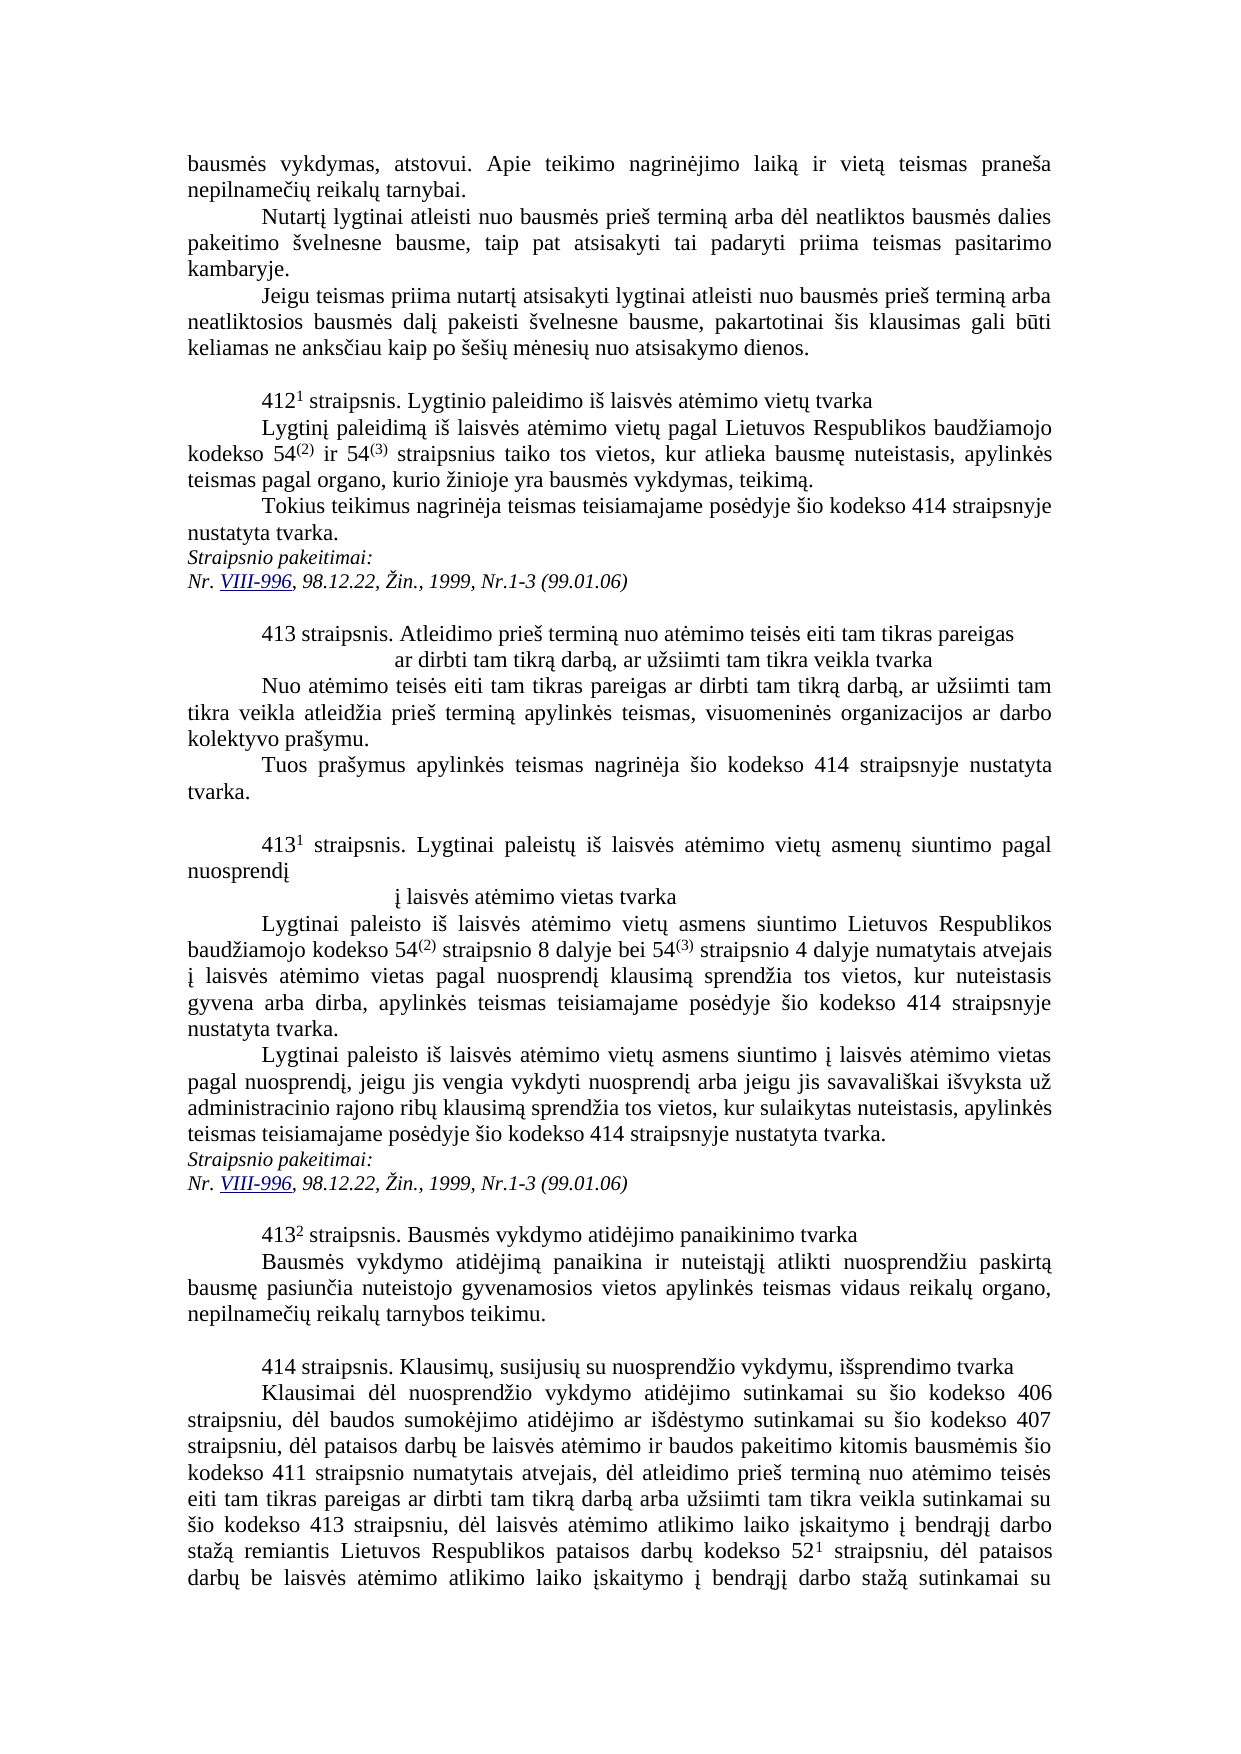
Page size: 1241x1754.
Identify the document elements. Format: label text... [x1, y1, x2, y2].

text Nuo atėmimo teisės eiti tam tikras pareigas ar dirbti tam tikrą darbą, ar užsiimti tam tikra veikla atleidžia prieš terminą apylinkės teismas, visuomeninės organizacijos ar darbo kolektyvo prašymu. [187, 672, 1053, 752]
text Straipsnio pakeitimai: [187, 1147, 1053, 1171]
text Bausmės vykdymo atidėjimą panaikina ir nuteistąjį atlikti nuosprendžiu paskirtą bausmę pasiunčia nuteistojo gyvenamosios vietos apylinkės teismas vidaus reikalų organo, nepilnamečių reikalų tarnybos teikimu. [187, 1248, 1053, 1327]
text bausmės vykdymas, atstovui. Apie teikimo nagrinėjimo laiką ir vietą teismas praneša nepilnamečių reikalų tarnybai. [187, 150, 1053, 203]
text Tokius teikimus nagrinėja teismas teisiamajame posėdyje šio kodekso 414 straipsnyje nustatyta tvarka. [187, 493, 1053, 545]
text Klausimai dėl nuosprendžio vykdymo atidėjimo sutinkamai su šio kodekso 406 straipsniu, dėl baudos sumokėjimo atidėjimo ar išdėstymo sutinkamai su šio kodekso 407 straipsniu, dėl pataisos darbų be laisvės atėmimo ir baudos pakeitimo kitomis bausmėmis šio kodekso 411 straipsnio numatytais atvejais, dėl atleidimo prieš terminą nuo atėmimo teisės eiti tam tikras pareigas ar dirbti tam tikrą darbą arba užsiimti tam tikra veikla sutinkamai su šio kodekso 413 straipsniu, dėl laisvės atėmimo atlikimo laiko įskaitymo į bendrąjį darbo stažą remiantis Lietuvos Respublikos pataisos darbų kodekso 521 straipsniu, dėl pataisos darbų be laisvės atėmimo atlikimo laiko įskaitymo į bendrąjį darbo stažą sutinkamai su [187, 1379, 1053, 1590]
text ar dirbti tam tikrą darbą, ar užsiimti tam tikra veikla tvarka [187, 646, 1053, 672]
text 4132 straipsnis. Bausmės vykdymo atidėjimo panaikinimo tvarka [187, 1221, 1053, 1248]
text 414 straipsnis. Klausimų, susijusių su nuosprendžio vykdymu, išsprendimo tvarka [187, 1353, 1053, 1379]
text Nr. VIII-996, 98.12.22, Žin., 1999, Nr.1-3 (99.01.06) [187, 1171, 1053, 1195]
text Lygtinai paleisto iš laisvės atėmimo vietų asmens siuntimo Lietuvos Respublikos baudžiamojo kodekso 54(2) straipsnio 8 dalyje bei 54(3) straipsnio 4 dalyje numatytais atvejais į laisvės atėmimo vietas pagal nuosprendį klausimą sprendžia tos vietos, kur nuteistasis gyvena arba dirba, apylinkės teismas teisiamajame posėdyje šio kodekso 414 straipsnyje nustatyta tvarka. [187, 910, 1053, 1041]
text 4121 straipsnis. Lygtinio paleidimo iš laisvės atėmimo vietų tvarka [187, 387, 1053, 413]
text 4131 straipsnis. Lygtinai paleistų iš laisvės atėmimo vietų asmenų siuntimo pagal nuosprendį [187, 831, 1053, 883]
text Lygtinį paleidimą iš laisvės atėmimo vietų pagal Lietuvos Respublikos baudžiamojo kodekso 54(2) ir 54(3) straipsnius taiko tos vietos, kur atlieka bausmę nuteistasis, apylinkės teismas pagal organo, kurio žinioje yra bausmės vykdymas, teikimą. [187, 413, 1053, 493]
text į laisvės atėmimo vietas tvarka [187, 883, 1053, 910]
text Jeigu teismas priima nutartį atsisakyti lygtinai atleisti nuo bausmės prieš terminą arba neatliktosios bausmės dalį pakeisti švelnesne bausme, pakartotinai šis klausimas gali būti keliamas ne anksčiau kaip po šešių mėnesių nuo atsisakymo dienos. [187, 282, 1053, 361]
text Straipsnio pakeitimai: [187, 545, 1053, 569]
text Nutartį lygtinai atleisti nuo bausmės prieš terminą arba dėl neatliktos bausmės dalies pakeitimo švelnesne bausme, taip pat atsisakyti tai padaryti priima teismas pasitarimo kambaryje. [187, 203, 1053, 282]
text Nr. VIII-996, 98.12.22, Žin., 1999, Nr.1-3 (99.01.06) [187, 569, 1053, 593]
text Lygtinai paleisto iš laisvės atėmimo vietų asmens siuntimo į laisvės atėmimo vietas pagal nuosprendį, jeigu jis vengia vykdyti nuosprendį arba jeigu jis savavališkai išvyksta už administracinio rajono ribų klausimą sprendžia tos vietos, kur sulaikytas nuteistasis, apylinkės teismas teisiamajame posėdyje šio kodekso 414 straipsnyje nustatyta tvarka. [187, 1041, 1053, 1147]
text 413 straipsnis. Atleidimo prieš terminą nuo atėmimo teisės eiti tam tikras pareigas [187, 620, 1053, 646]
text Tuos prašymus apylinkės teismas nagrinėja šio kodekso 414 straipsnyje nustatyta tvarka. [187, 752, 1053, 804]
